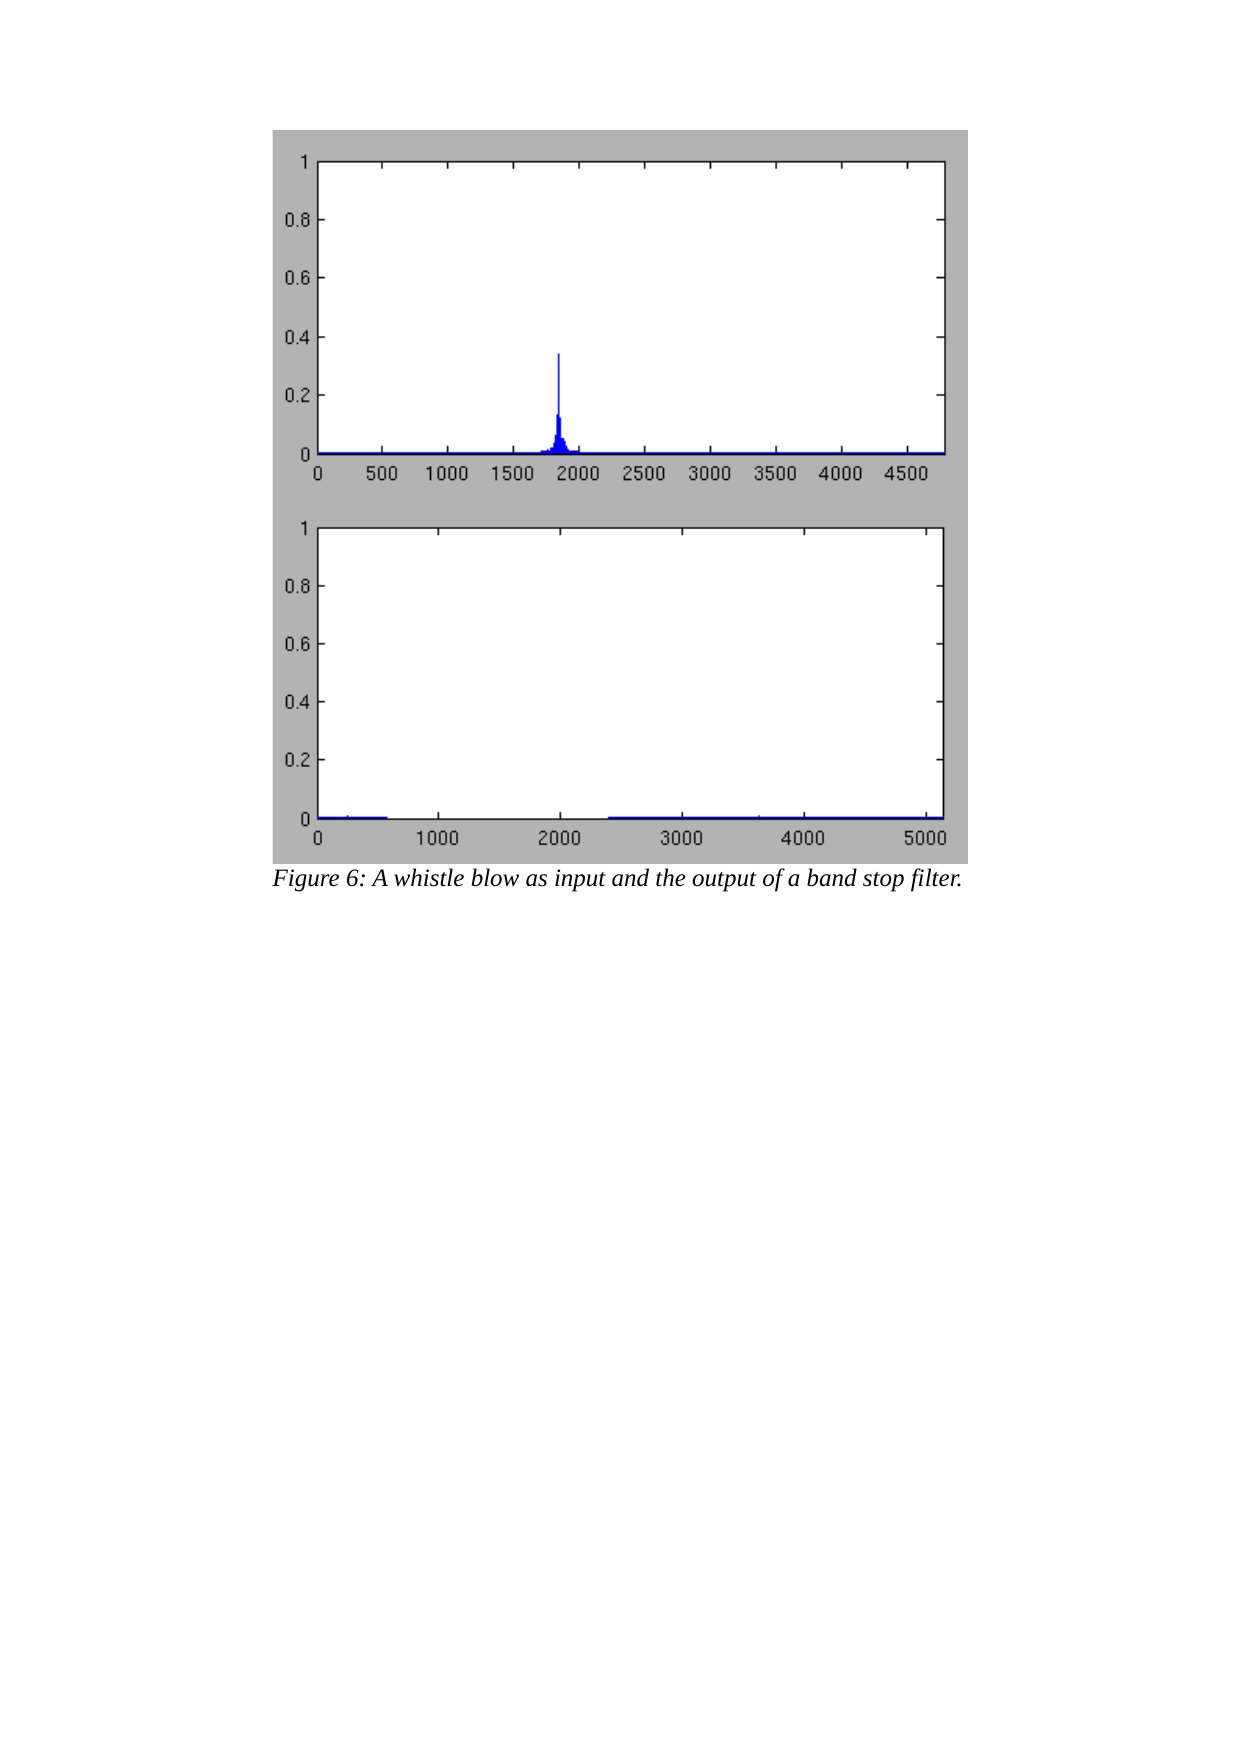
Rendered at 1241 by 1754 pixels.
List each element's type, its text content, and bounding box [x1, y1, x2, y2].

picture [272, 130, 968, 864]
text Figure 6: A whistle blow as input and the output of a band stop filter. [272, 864, 968, 892]
